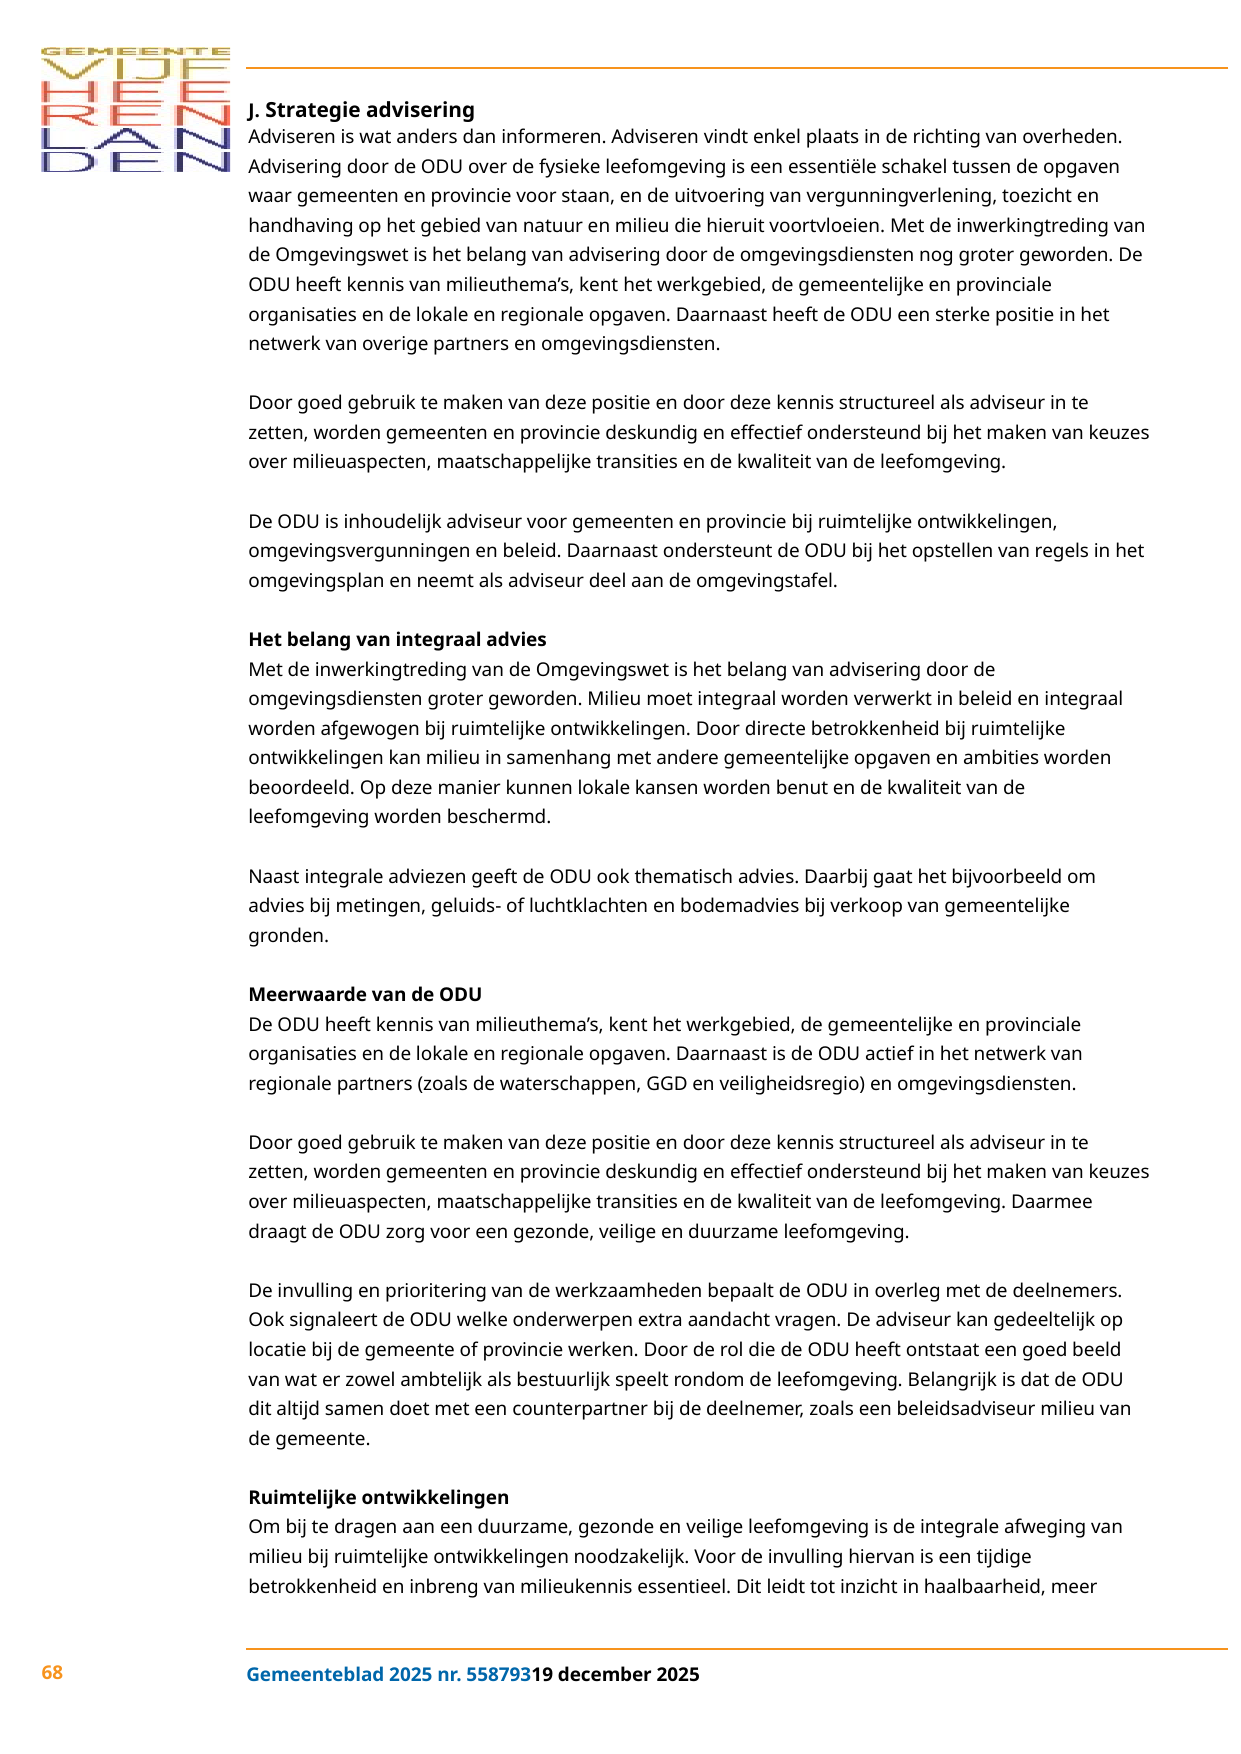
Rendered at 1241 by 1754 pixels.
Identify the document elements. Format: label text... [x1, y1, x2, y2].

text Door goed gebruik te maken van deze positie en door deze kennis structureel als adviseur in te zetten, worden gemeenten en provincie deskundig en effectief ondersteund bij het maken van keuzes over milieuaspecten, maatschappelijke transities en de kwaliteit van de leefomgeving. [248, 389, 1152, 474]
text Het belang van integraal advies [248, 626, 1152, 652]
text Meerwaarde van de ODU [248, 981, 1152, 1007]
text Naast integrale adviezen geeft de ODU ook thematisch advies. Daarbij gaat het bijvoorbeeld om advies bij metingen, geluids- of luchtklachten en bodemadvies bij verkoop van gemeentelijke gronden. [248, 863, 1152, 948]
picture [41, 47, 231, 172]
text Ruimtelijke ontwikkelingen [248, 1484, 1152, 1510]
text De ODU heeft kennis van milieuthema’s, kent het werkgebied, de gemeentelijke en provinciale organisaties en de lokale en regionale opgaven. Daarnaast is de ODU actief in het netwerk van regionale partners (zoals de waterschappen, GGD en veiligheidsregio) en omgevingsdiensten. [248, 1011, 1152, 1096]
text J. Strategie advisering [248, 95, 1152, 123]
text De ODU is inhoudelijk adviseur voor gemeenten en provincie bij ruimtelijke ontwikkelingen, omgevingsvergunningen en beleid. Daarnaast ondersteunt de ODU bij het opstellen van regels in het omgevingsplan en neemt als adviseur deel aan de omgevingstafel. [248, 508, 1152, 593]
text Om bij te dragen aan een duurzame, gezonde en veilige leefomgeving is de integrale afweging van milieu bij ruimtelijke ontwikkelingen noodzakelijk. Voor de invulling hiervan is een tijdige betrokkenheid en inbreng van milieukennis essentieel. Dit leidt tot inzicht in haalbaarheid, meer [248, 1514, 1152, 1599]
text Met de inwerkingtreding van de Omgevingswet is het belang van advisering door de omgevingsdiensten groter geworden. Milieu moet integraal worden verwerkt in beleid en integraal worden afgewogen bij ruimtelijke ontwikkelingen. Door directe betrokkenheid bij ruimtelijke ontwikkelingen kan milieu in samenhang met andere gemeentelijke opgaven en ambities worden beoordeeld. Op deze manier kunnen lokale kansen worden benut en de kwaliteit van de leefomgeving worden beschermd. [248, 656, 1152, 829]
text Adviseren is wat anders dan informeren. Adviseren vindt enkel plaats in de richting van overheden. Advisering door de ODU over de fysieke leefomgeving is een essentiële schakel tussen de opgaven waar gemeenten en provincie voor staan, en de uitvoering van vergunningverlening, toezicht en handhaving op het gebied van natuur en milieu die hieruit voortvloeien. Met de inwerkingtreding van de Omgevingswet is het belang van advisering door de omgevingsdiensten nog groter geworden. De ODU heeft kennis van milieuthema’s, kent het werkgebied, de gemeentelijke en provinciale organisaties en de lokale en regionale opgaven. Daarnaast heeft de ODU een sterke positie in het netwerk van overige partners en omgevingsdiensten. [248, 123, 1152, 356]
text De invulling en prioritering van de werkzaamheden bepaalt de ODU in overleg met de deelnemers. Ook signaleert de ODU welke onderwerpen extra aandacht vragen. De adviseur kan gedeeltelijk op locatie bij de gemeente of provincie werken. Door de rol die de ODU heeft ontstaat een goed beeld van wat er zowel ambtelijk als bestuurlijk speelt rondom de leefomgeving. Belangrijk is dat de ODU dit altijd samen doet met een counterpartner bij de deelnemer, zoals een beleidsadviseur milieu van de gemeente. [248, 1277, 1152, 1451]
text Door goed gebruik te maken van deze positie en door deze kennis structureel als adviseur in te zetten, worden gemeenten en provincie deskundig en effectief ondersteund bij het maken van keuzes over milieuaspecten, maatschappelijke transities en de kwaliteit van de leefomgeving. Daarmee draagt de ODU zorg voor een gezonde, veilige en duurzame leefomgeving. [248, 1129, 1152, 1244]
